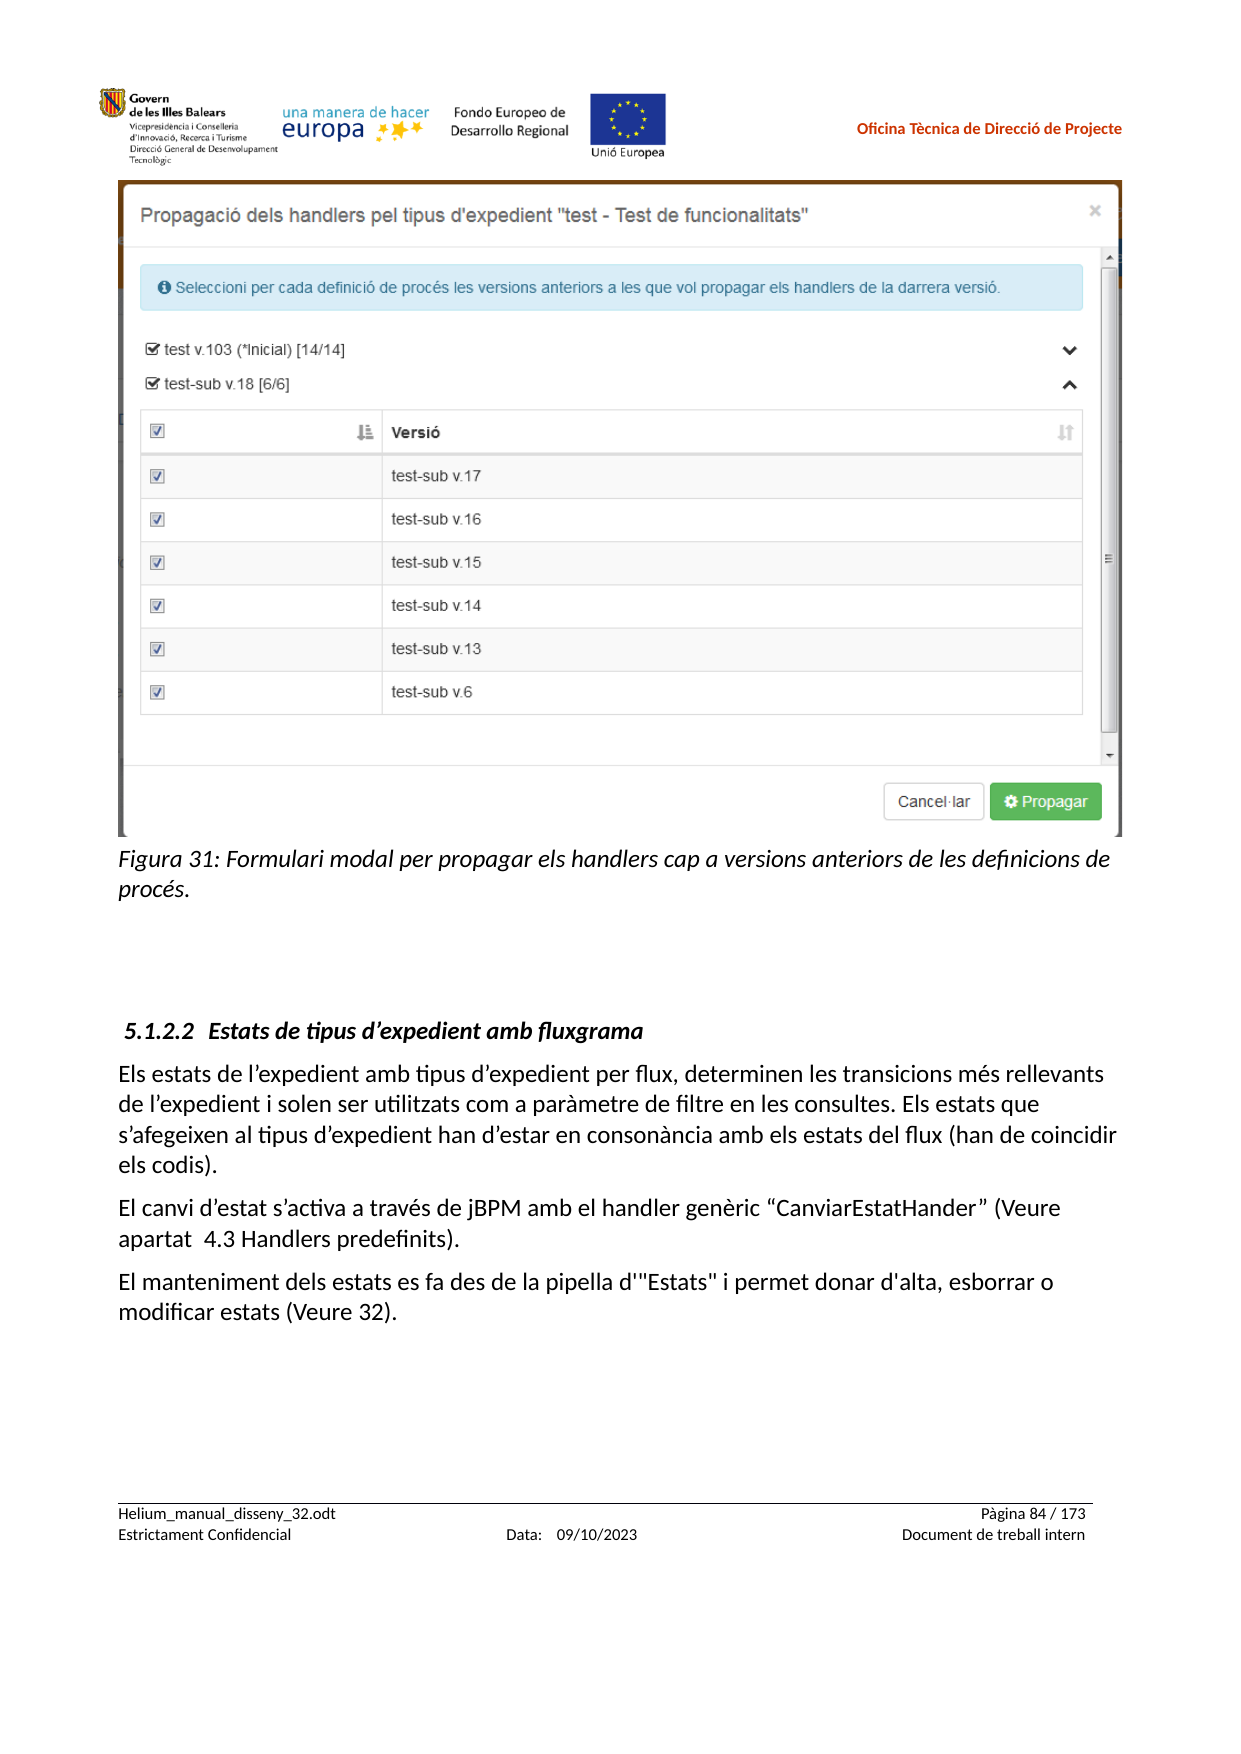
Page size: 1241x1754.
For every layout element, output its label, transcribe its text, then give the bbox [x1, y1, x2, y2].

text El manteniment dels estats es fa des de la pipella d'"Estats" i permet donar d'alta, esborrar o modificar estats (Veure 32). [118, 1266, 1122, 1327]
picture [99, 87, 668, 166]
picture [118, 180, 1123, 837]
text Els estats de l’expedient amb tipus d’expedient per flux, determinen les transicions més rellevants de l’expedient i solen ser utilitzats com a paràmetre de filtre en les consultes. Els estats que s’afegeixen al tipus d’expedient han d’estar en consonància amb els estats del flux (han de coincidir els codis). [118, 1058, 1122, 1180]
text Figura 31: Formulari modal per propagar els handlers cap a versions anteriors de les definicions de procés. [118, 837, 1122, 904]
text El canvi d’estat s’activa a través de jBPM amb el handler genèric “CanviarEstatHander” (Veure apartat 4.3 Handlers predefinits). [118, 1192, 1122, 1253]
subtitle Estats de tipus d’expedient amb fluxgrama [118, 1015, 1122, 1045]
